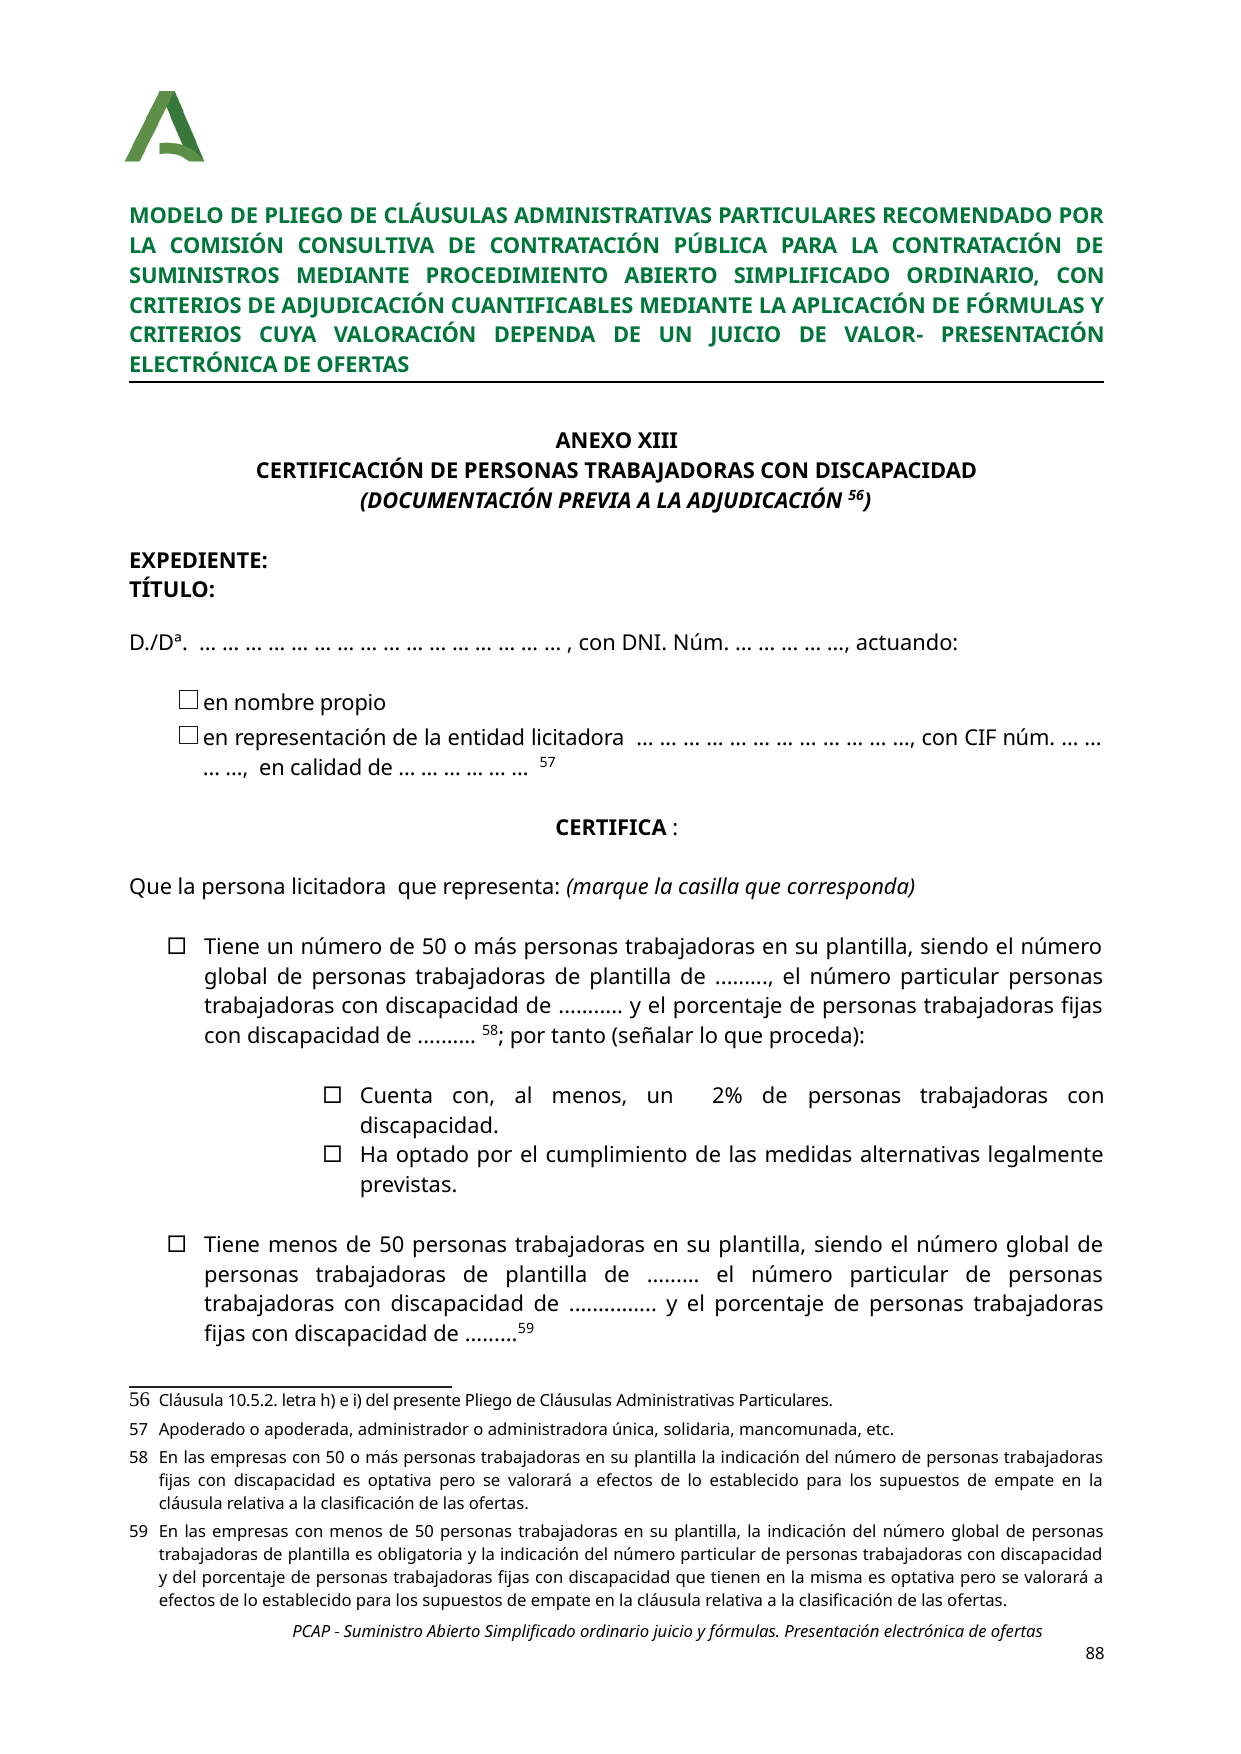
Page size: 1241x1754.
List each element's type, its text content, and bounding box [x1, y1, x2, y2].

list Tiene menos de 50 personas trabajadoras en su plantilla, siendo el número global de personas trabajadoras de plantilla de ......... el número particular de personas trabajadoras con discapacidad de ............... y el porcentaje de personas trabajadoras fijas con discapacidad de ......... [166, 1229, 1104, 1348]
text D./Dª. … … … … … … … … … … … … … … … … , con DNI. Núm. … … … … …, actuando: [129, 627, 1104, 657]
text EXPEDIENTE: [129, 544, 1104, 574]
text Cláusula 10.5.2. letra h) e i) del presente Pliego de Cláusulas Administrativas Particulares. [129, 1387, 1104, 1411]
text Que la persona licitadora que representa: (marque la casilla que corresponda) [129, 871, 1104, 901]
text TÍTULO: [129, 574, 1104, 604]
text CERTIFICA : [129, 812, 1104, 841]
picture [120, 86, 209, 166]
list Tiene un número de 50 o más personas trabajadoras en su plantilla, siendo el número global de personas trabajadoras de plantilla de ........., el número particular personas trabajadoras con discapacidad de ........... y el porcentaje de personas trabajadoras fijas con discapacidad de .......... ; por tanto (señalar lo que proceda): [166, 931, 1104, 1050]
text CERTIFICACIÓN DE PERSONAS TRABAJADORAS CON DISCAPACIDAD [129, 455, 1104, 485]
list En las empresas con 50 o más personas trabajadoras en su plantilla la indicación del número de personas trabajadoras fijas con discapacidad es optativa pero se valorará a efectos de lo establecido para los supuestos de empate en la cláusula relativa a la clasificación de las ofertas. [129, 1446, 1104, 1514]
text Apoderado o apoderada, administrador o administradora única, solidaria, mancomunada, etc. [129, 1417, 1104, 1440]
list En las empresas con menos de 50 personas trabajadoras en su plantilla, la indicación del número global de personas trabajadoras de plantilla es obligatoria y la indicación del número particular de personas trabajadoras con discapacidad y del porcentaje de personas trabajadoras fijas con discapacidad que tienen en la misma es optativa pero se valorará a efectos de lo establecido para los supuestos de empate en la cláusula relativa a la clasificación de las ofertas. [129, 1520, 1104, 1611]
list Ha optado por el cumplimiento de las medidas alternativas legalmente previstas. [322, 1139, 1104, 1199]
text en nombre propio [203, 686, 1104, 716]
text (DOCUMENTACIÓN PREVIA A LA ADJUDICACIÓN ) [129, 485, 1104, 515]
text ANEXO XIII [129, 425, 1104, 455]
text en representación de la entidad licitadora … … … … … … … … … … … …, con CIF núm. … … … …, en calidad de … … … … … … [203, 722, 1104, 782]
text MODELO DE PLIEGO DE CLÁUSULAS ADMINISTRATIVAS PARTICULARES RECOMENDADO POR LA COMISIÓN CONSULTIVA DE CONTRATACIÓN PÚBLICA PARA LA CONTRATACIÓN DE SUMINISTROS MEDIANTE PROCEDIMIENTO ABIERTO SIMPLIFICADO ORDINARIO, CON CRITERIOS DE ADJUDICACIÓN CUANTIFICABLES MEDIANTE LA APLICACIÓN DE FÓRMULAS Y CRITERIOS CUYA VALORACIÓN DEPENDA DE UN JUICIO DE VALOR- PRESENTACIÓN ELECTRÓNICA DE OFERTAS [129, 200, 1104, 381]
list Cuenta con, al menos, un 2% de personas trabajadoras con discapacidad. [322, 1080, 1104, 1139]
